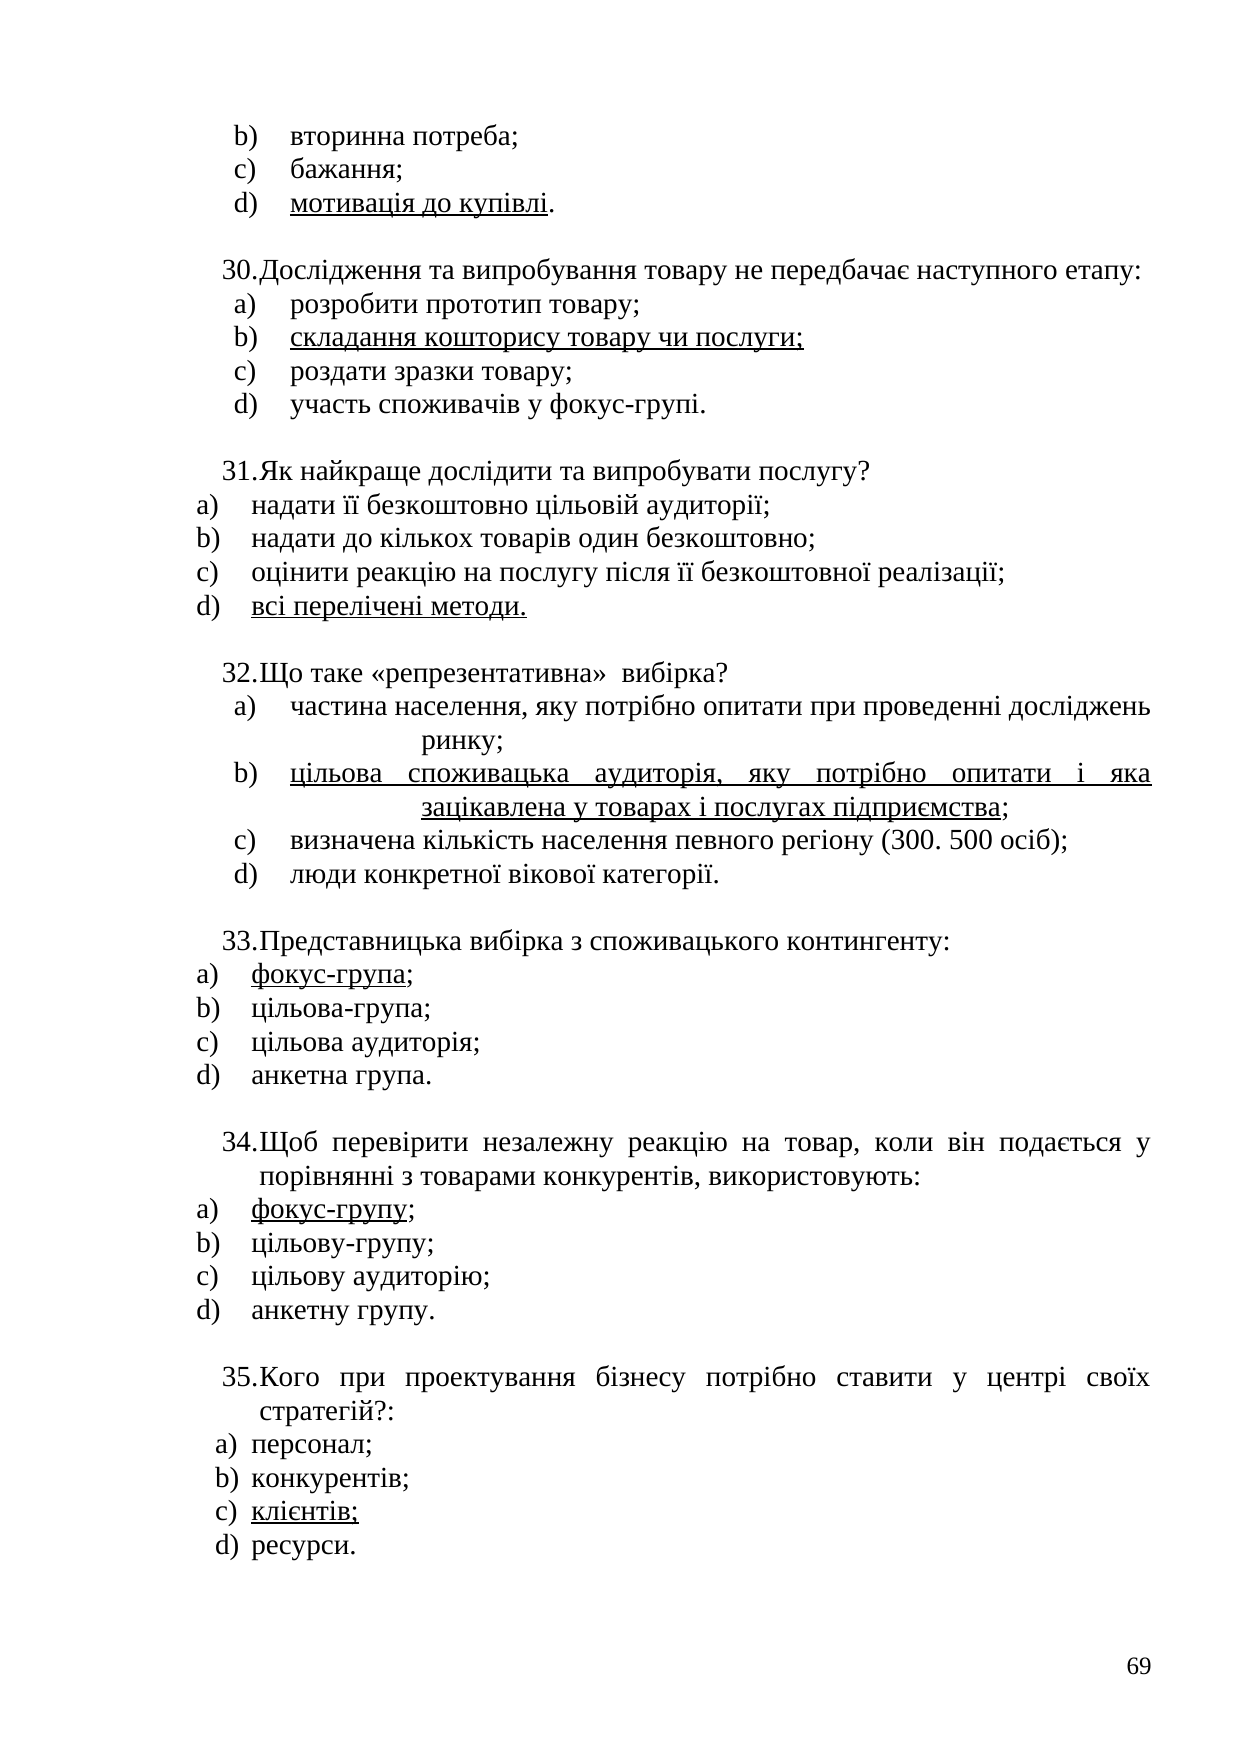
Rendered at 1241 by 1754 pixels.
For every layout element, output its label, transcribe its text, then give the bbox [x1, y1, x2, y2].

list Як найкраще дослідити та випробувати послугу? [222, 453, 1152, 487]
list анкетну групу. [196, 1292, 1152, 1326]
list цільова-група; [196, 990, 1152, 1024]
list мотивація до купівлі. [233, 185, 1152, 219]
list надати до кількох товарів один безкоштовно; [196, 521, 1152, 554]
list персонал; [215, 1426, 1152, 1460]
list оцінити реакцію на послугу після її безкоштовної реалізації; [196, 554, 1152, 588]
list конкурентів; [215, 1460, 1152, 1493]
list визначена кількість населення певного регіону (300. 500 осіб); [233, 822, 1152, 856]
list розробити прототип товару; [233, 286, 1152, 319]
list цільову-групу; [196, 1225, 1152, 1258]
list складання кошторису товару чи послуги; [233, 319, 1152, 353]
list Дослідження та випробування товару не передбачає наступного етапу: [222, 252, 1152, 286]
list участь споживачів у фокус-групі. [233, 386, 1152, 420]
list Щоб перевірити незалежну реакцію на товар, коли він подається у порівнянні з товарами конкурентів, використовують: [222, 1124, 1152, 1191]
list фокус-групу; [196, 1191, 1152, 1225]
list анкетна група. [196, 1057, 1152, 1091]
list цільова аудиторія; [196, 1024, 1152, 1057]
list цільову аудиторію; [196, 1258, 1152, 1292]
list Кого при проектування бізнесу потрібно ставити у центрі своїх стратегій?: [222, 1359, 1152, 1426]
list люди конкретної вікової категорії. [233, 856, 1152, 889]
list цільова споживацька аудиторія, яку потрібно опитати і яка зацікавлена у товарах і послугах підприємства; [233, 755, 1152, 822]
list вторинна потреба; [233, 118, 1152, 152]
list клієнтів; [215, 1493, 1152, 1527]
list роздати зразки товару; [233, 353, 1152, 386]
list фокус-група; [196, 957, 1152, 990]
list надати її безкоштовно цільовій аудиторії; [196, 487, 1152, 521]
list ресурси. [215, 1527, 1152, 1560]
list бажання; [233, 152, 1152, 185]
list всі перелічені методи. [196, 588, 1152, 621]
list Що таке «репрезентативна» вибірка? [222, 655, 1152, 688]
list частина населення, яку потрібно опитати при проведенні досліджень ринку; [233, 688, 1152, 755]
list Представницька вибірка з споживацького контингенту: [222, 923, 1152, 957]
